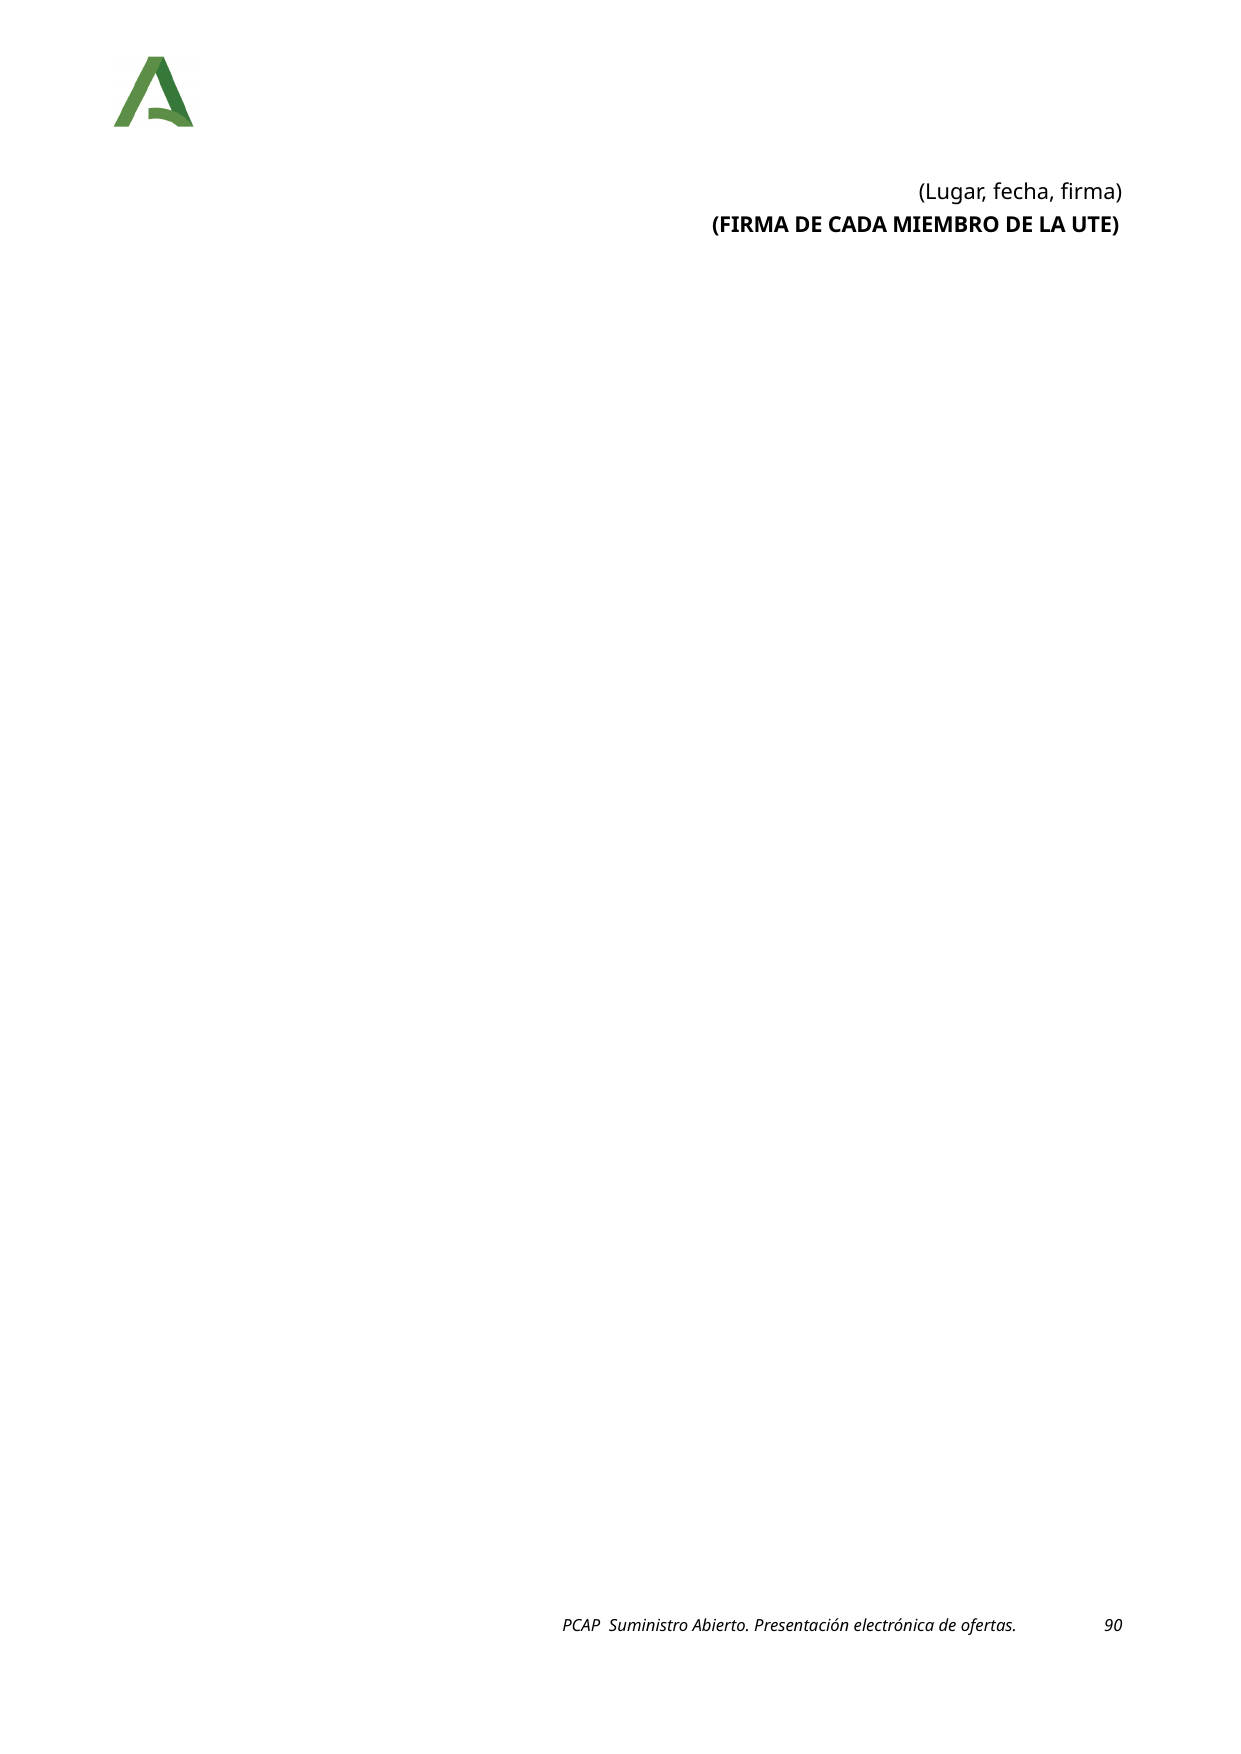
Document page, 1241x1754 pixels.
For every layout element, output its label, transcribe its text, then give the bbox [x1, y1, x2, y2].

text (Lugar, fecha, firma) [118, 176, 1122, 206]
picture [109, 52, 198, 131]
text (FIRMA DE CADA MIEMBRO DE LA UTE) [118, 206, 1122, 242]
